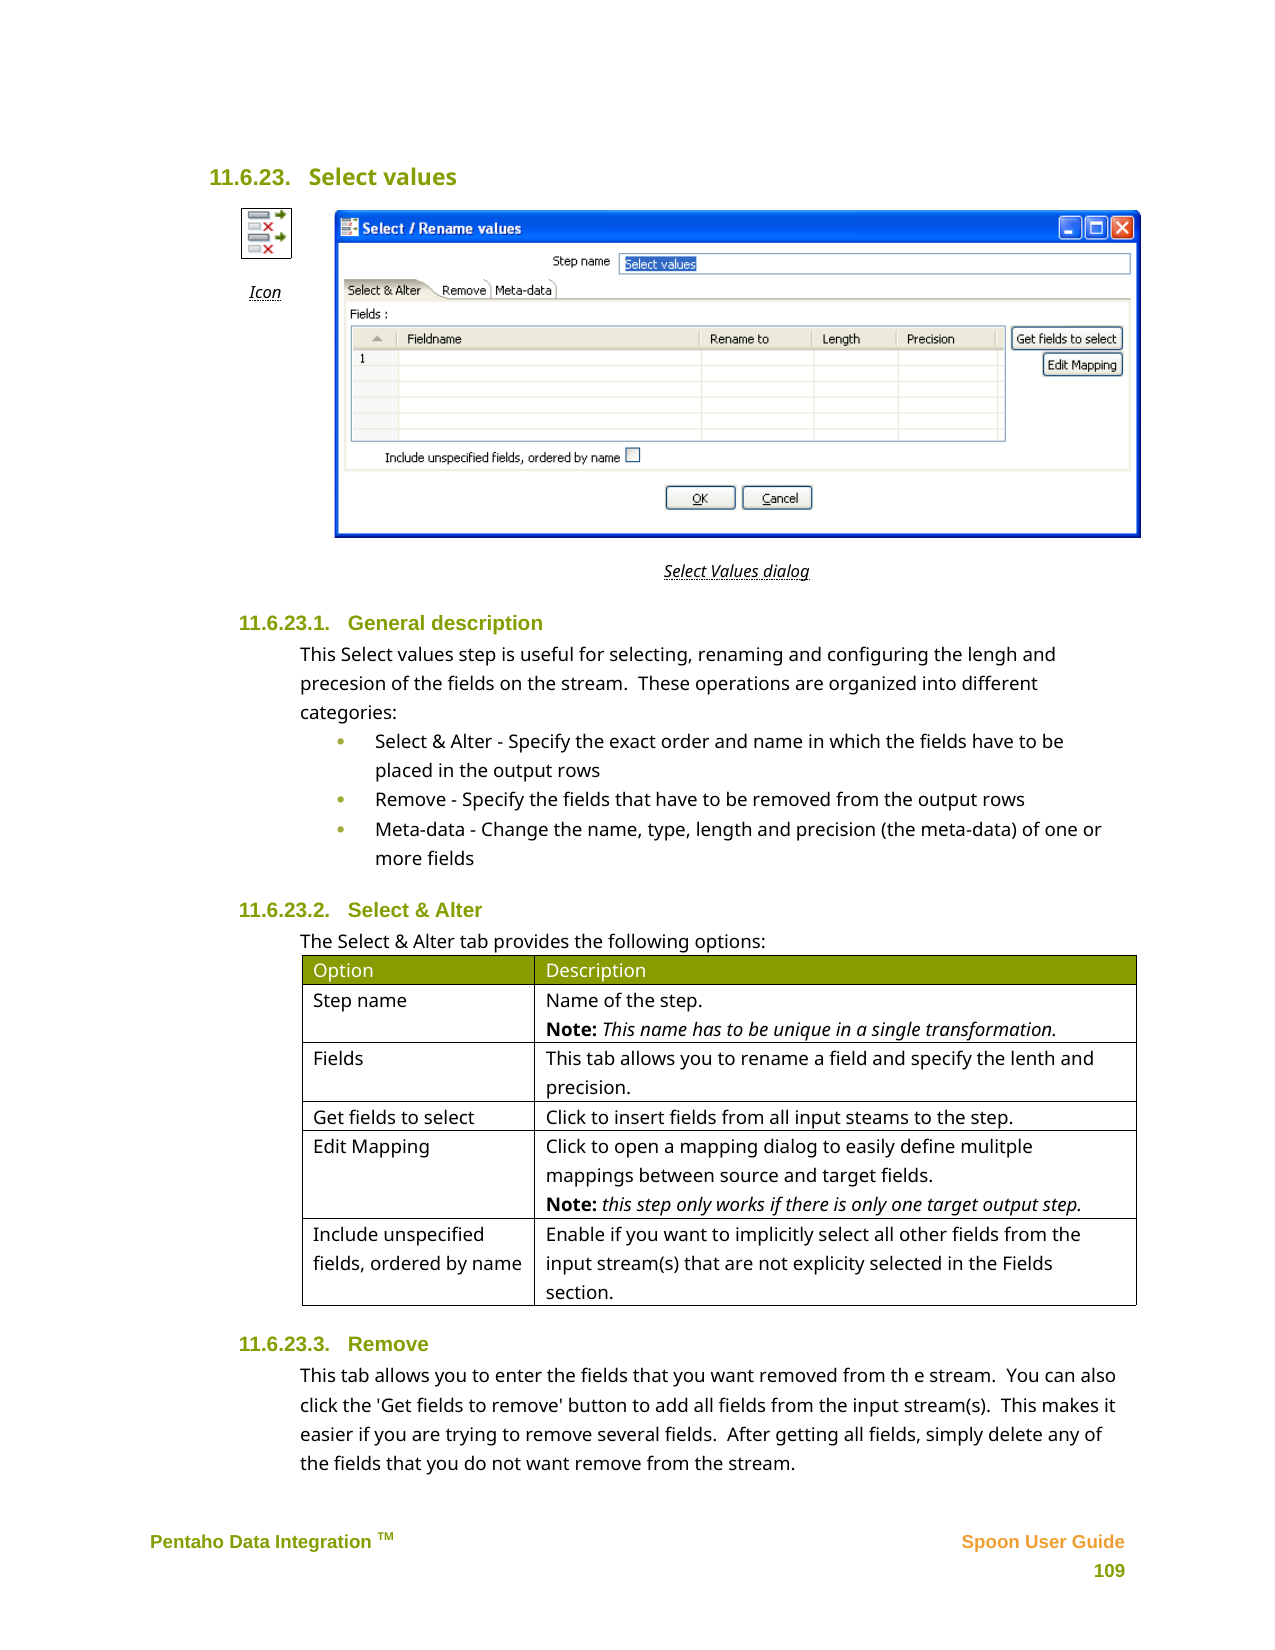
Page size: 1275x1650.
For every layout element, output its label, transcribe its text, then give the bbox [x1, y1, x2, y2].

table_cell Fields [303, 1043, 534, 1101]
list Meta-data - Change the name, type, length and precision (the meta-data) of one or more fields [337, 813, 1125, 871]
subtitle Select & Alter [239, 890, 1125, 925]
text Icon [240, 280, 292, 303]
table_cell Include unspecified fields, ordered by name [303, 1219, 534, 1305]
list Remove - Specify the fields that have to be removed from the output rows [337, 783, 1125, 813]
subtitle Select values [209, 157, 1125, 192]
table_header Description [535, 956, 1136, 984]
table_cell Name of the step. Note: This name has to be unique in a single transformation. [535, 985, 1136, 1042]
text This tab allows you to enter the fields that you want removed from th e stream. You can also click the 'Get fields to remove' button to add all fields from the input stream(s). This makes it easier if you are trying to remove several fields. After getting all fields, simply delete any of the fields that you do not want remove from the stream. [300, 1359, 1125, 1476]
text Select Values dialog [334, 560, 1141, 583]
table_cell Enable if you want to implicitly select all other fields from the input stream(s) that are not explicity selected in the Fields section. [535, 1219, 1136, 1305]
table_cell Click to insert fields from all input steams to the step. [535, 1102, 1136, 1130]
text The Select & Alter tab provides the following options: [300, 925, 1125, 954]
table_cell This tab allows you to rename a field and specify the lenth and precision. [535, 1043, 1136, 1101]
table_cell Step name [303, 985, 534, 1042]
subtitle General description [239, 602, 1125, 637]
table_cell Click to open a mapping dialog to easily define mulitple mappings between source and target fields. Note: this step only works if there is only one target output step. [535, 1131, 1136, 1217]
subtitle Remove [239, 1324, 1125, 1359]
picture [244, 210, 288, 255]
table_cell Edit Mapping [303, 1131, 534, 1217]
text This Select values step is useful for selecting, renaming and configuring the lengh and precesion of the fields on the stream. These operations are organized into different categories: [300, 638, 1125, 725]
list Select & Alter - Specify the exact order and name in which the fields have to be placed in the output rows [337, 725, 1125, 783]
table_cell Get fields to select [303, 1102, 534, 1130]
picture [334, 210, 1141, 538]
table_header Option [303, 956, 534, 984]
